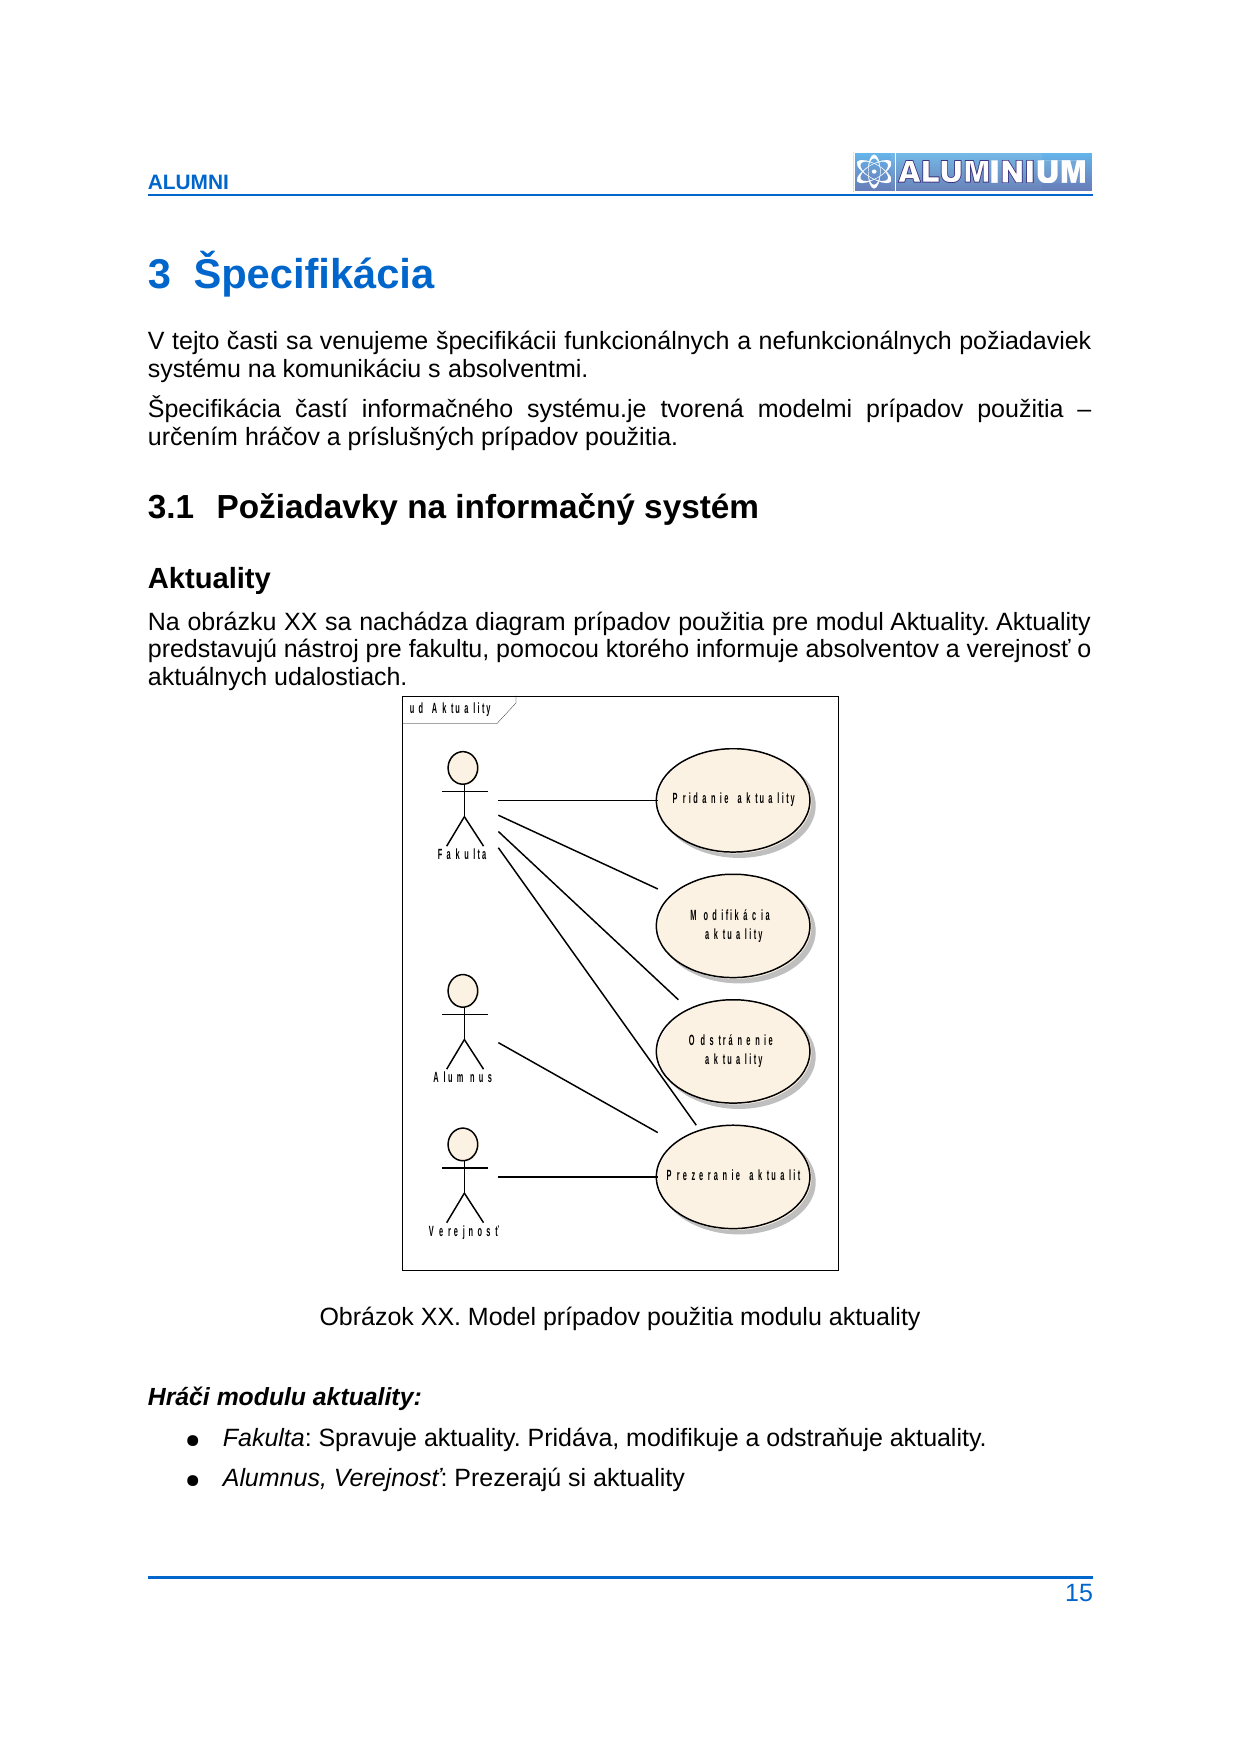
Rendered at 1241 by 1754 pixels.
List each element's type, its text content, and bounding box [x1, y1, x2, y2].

text V tejto časti sa venujeme špecifikácii funkcionálnych a nefunkcionálnych požiadaviek systému na komunikáciu s absolventmi. [148, 326, 1093, 382]
list Alumnus, Verejnosť: Prezerajú si aktuality [185, 1464, 1093, 1492]
subtitle Hráči modulu aktuality: [148, 1383, 1093, 1411]
subtitle Požiadavky na informačný systém [148, 488, 1093, 525]
text Špecifikácia častí informačného systému.je tvorená modelmi prípadov použitia – určením hráčov a príslušných prípadov použitia. [148, 395, 1093, 451]
subtitle Špecifikácia [148, 250, 1093, 297]
subtitle Aktuality [148, 562, 1093, 595]
list Fakulta: Spravuje aktuality. Pridáva, modifikuje a odstraňuje aktuality. [185, 1423, 1093, 1451]
text Obrázok XX. Model prípadov použitia modulu aktuality [148, 1302, 1093, 1330]
text Na obrázku XX sa nachádza diagram prípadov použitia pre modul Aktuality. Aktuality predstavujú nástroj pre fakultu, pomocou ktorého informuje absolventov a verejnosť o aktuálnych udalostiach. [148, 607, 1093, 691]
